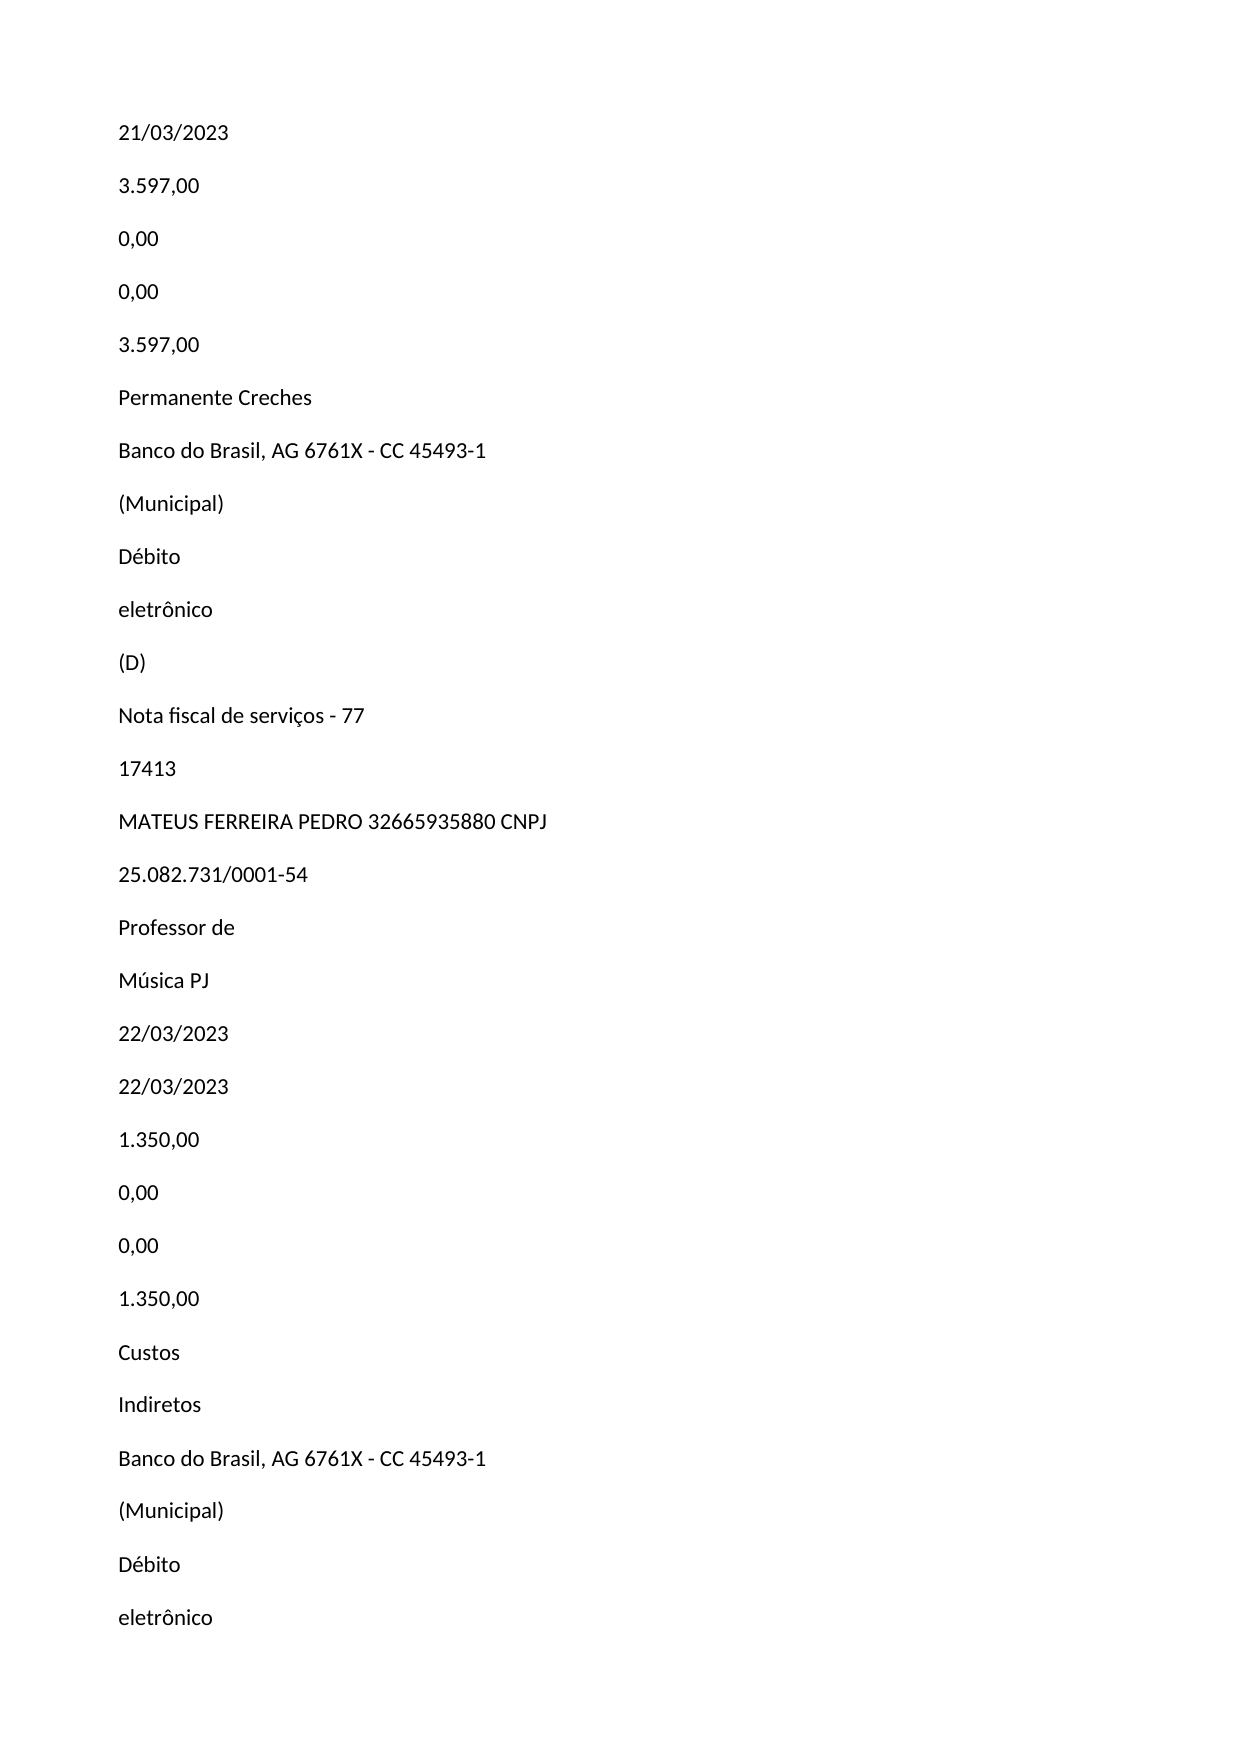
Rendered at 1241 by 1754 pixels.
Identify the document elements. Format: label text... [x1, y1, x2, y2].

text Indiretos [118, 1391, 1122, 1419]
text (Municipal) [118, 489, 1122, 517]
text Permanente Creches [118, 383, 1122, 411]
text 1.350,00 [118, 1126, 1122, 1153]
text 0,00 [118, 1178, 1122, 1207]
text 22/03/2023 [118, 1072, 1122, 1101]
text (D) [118, 648, 1122, 676]
text Débito [118, 542, 1122, 570]
text 0,00 [118, 224, 1122, 252]
text Música PJ [118, 966, 1122, 994]
text 0,00 [118, 277, 1122, 305]
text Professor de [118, 913, 1122, 941]
text 22/03/2023 [118, 1019, 1122, 1047]
text Débito [118, 1550, 1122, 1578]
text eletrônico [118, 595, 1122, 623]
text 25.082.731/0001-54 [118, 860, 1122, 888]
text 21/03/2023 [118, 118, 1122, 146]
text 3.597,00 [118, 171, 1122, 199]
text Banco do Brasil, AG 6761X - CC 45493-1 [118, 1444, 1122, 1472]
text 0,00 [118, 1232, 1122, 1259]
text eletrônico [118, 1603, 1122, 1631]
text 1.350,00 [118, 1284, 1122, 1313]
text Nota fiscal de serviços - 77 [118, 701, 1122, 729]
text MATEUS FERREIRA PEDRO 32665935880 CNPJ [118, 807, 1122, 835]
text Custos [118, 1338, 1122, 1366]
text 17413 [118, 754, 1122, 782]
text Banco do Brasil, AG 6761X - CC 45493-1 [118, 436, 1122, 464]
text (Municipal) [118, 1497, 1122, 1525]
text 3.597,00 [118, 330, 1122, 358]
